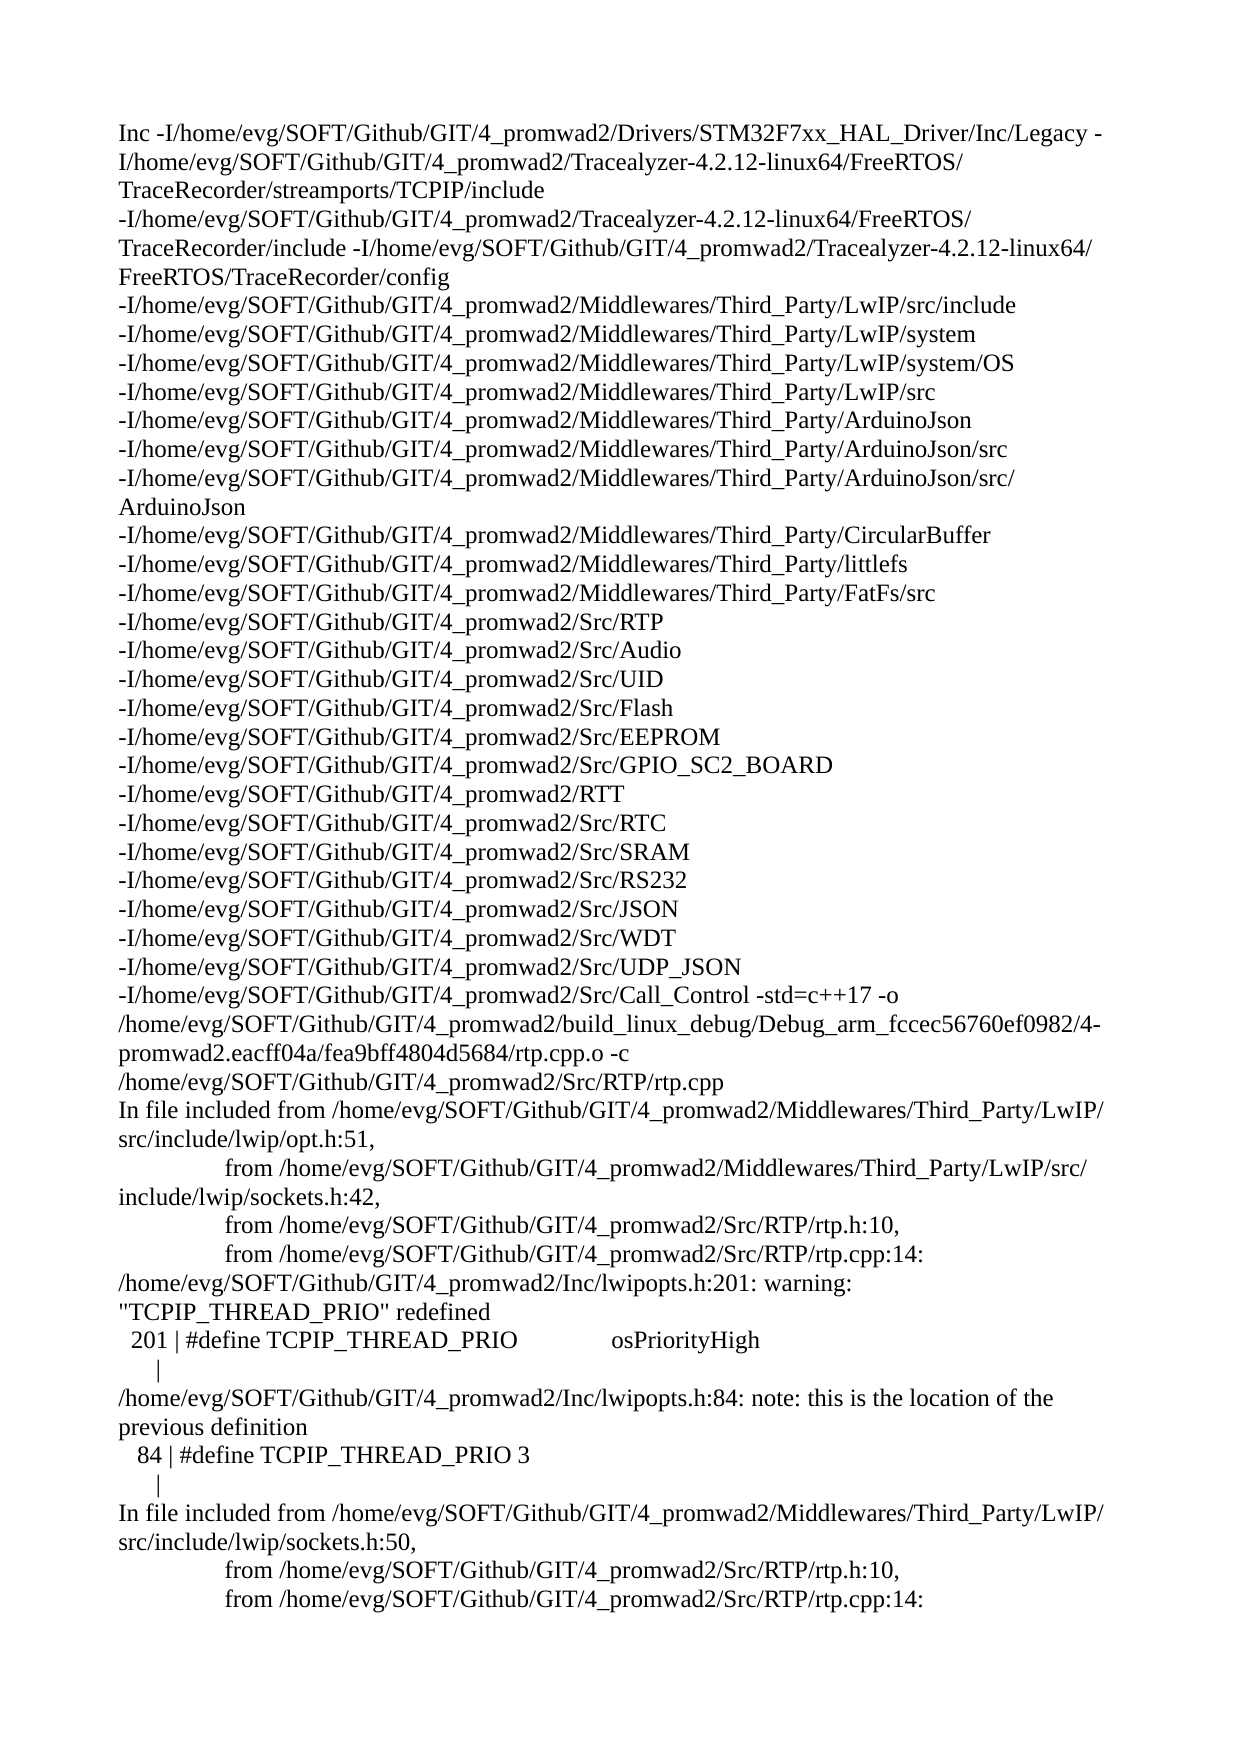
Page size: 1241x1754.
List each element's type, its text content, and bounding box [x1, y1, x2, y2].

text /home/evg/SOFT/Github/GIT/4_promwad2/Inc/lwipopts.h:201: warning: "TCPIP_THREAD_PRIO" redefined [118, 1268, 1122, 1326]
text | [118, 1354, 1122, 1383]
text from /home/evg/SOFT/Github/GIT/4_promwad2/Src/RTP/rtp.cpp:14: [118, 1239, 1122, 1268]
text /home/evg/SOFT/Github/GIT/4_promwad2/Inc/lwipopts.h:84: note: this is the location of the previous definition [118, 1383, 1122, 1441]
text In file included from /home/evg/SOFT/Github/GIT/4_promwad2/Middlewares/Third_Party/LwIP/src/include/lwip/opt.h:51, [118, 1096, 1122, 1153]
text Inc -I/home/evg/SOFT/Github/GIT/4_promwad2/Drivers/STM32F7xx_HAL_Driver/Inc/Legacy -I/home/evg/SOFT/Github/GIT/4_promwad2/Tracealyzer-4.2.12-linux64/FreeRTOS/TraceRecorder/streamports/TCPIP/include -I/home/evg/SOFT/Github/GIT/4_promwad2/Tracealyzer-4.2.12-linux64/FreeRTOS/TraceRecorder/include -I/home/evg/SOFT/Github/GIT/4_promwad2/Tracealyzer-4.2.12-linux64/FreeRTOS/TraceRecorder/config -I/home/evg/SOFT/Github/GIT/4_promwad2/Middlewares/Third_Party/LwIP/src/include -I/home/evg/SOFT/Github/GIT/4_promwad2/Middlewares/Third_Party/LwIP/system -I/home/evg/SOFT/Github/GIT/4_promwad2/Middlewares/Third_Party/LwIP/system/OS -I/home/evg/SOFT/Github/GIT/4_promwad2/Middlewares/Third_Party/LwIP/src -I/home/evg/SOFT/Github/GIT/4_promwad2/Middlewares/Third_Party/ArduinoJson -I/home/evg/SOFT/Github/GIT/4_promwad2/Middlewares/Third_Party/ArduinoJson/src -I/home/evg/SOFT/Github/GIT/4_promwad2/Middlewares/Third_Party/ArduinoJson/src/ArduinoJson -I/home/evg/SOFT/Github/GIT/4_promwad2/Middlewares/Third_Party/CircularBuffer -I/home/evg/SOFT/Github/GIT/4_promwad2/Middlewares/Third_Party/littlefs -I/home/evg/SOFT/Github/GIT/4_promwad2/Middlewares/Third_Party/FatFs/src -I/home/evg/SOFT/Github/GIT/4_promwad2/Src/RTP -I/home/evg/SOFT/Github/GIT/4_promwad2/Src/Audio -I/home/evg/SOFT/Github/GIT/4_promwad2/Src/UID -I/home/evg/SOFT/Github/GIT/4_promwad2/Src/Flash -I/home/evg/SOFT/Github/GIT/4_promwad2/Src/EEPROM -I/home/evg/SOFT/Github/GIT/4_promwad2/Src/GPIO_SC2_BOARD -I/home/evg/SOFT/Github/GIT/4_promwad2/RTT -I/home/evg/SOFT/Github/GIT/4_promwad2/Src/RTC -I/home/evg/SOFT/Github/GIT/4_promwad2/Src/SRAM -I/home/evg/SOFT/Github/GIT/4_promwad2/Src/RS232 -I/home/evg/SOFT/Github/GIT/4_promwad2/Src/JSON -I/home/evg/SOFT/Github/GIT/4_promwad2/Src/WDT -I/home/evg/SOFT/Github/GIT/4_promwad2/Src/UDP_JSON -I/home/evg/SOFT/Github/GIT/4_promwad2/Src/Call_Control -std=c++17 -o /home/evg/SOFT/Github/GIT/4_promwad2/build_linux_debug/Debug_arm_fccec56760ef0982/4-promwad2.eacff04a/fea9bff4804d5684/rtp.cpp.o -c /home/evg/SOFT/Github/GIT/4_promwad2/Src/RTP/rtp.cpp [118, 118, 1122, 1096]
text from /home/evg/SOFT/Github/GIT/4_promwad2/Middlewares/Third_Party/LwIP/src/include/lwip/sockets.h:42, [118, 1153, 1122, 1211]
text | [118, 1469, 1122, 1498]
text from /home/evg/SOFT/Github/GIT/4_promwad2/Src/RTP/rtp.h:10, [118, 1556, 1122, 1584]
text In file included from /home/evg/SOFT/Github/GIT/4_promwad2/Middlewares/Third_Party/LwIP/src/include/lwip/sockets.h:50, [118, 1498, 1122, 1556]
text from /home/evg/SOFT/Github/GIT/4_promwad2/Src/RTP/rtp.cpp:14: [118, 1584, 1122, 1613]
text 201 | #define TCPIP_THREAD_PRIO osPriorityHigh [118, 1326, 1122, 1354]
text from /home/evg/SOFT/Github/GIT/4_promwad2/Src/RTP/rtp.h:10, [118, 1211, 1122, 1239]
text 84 | #define TCPIP_THREAD_PRIO 3 [118, 1441, 1122, 1469]
